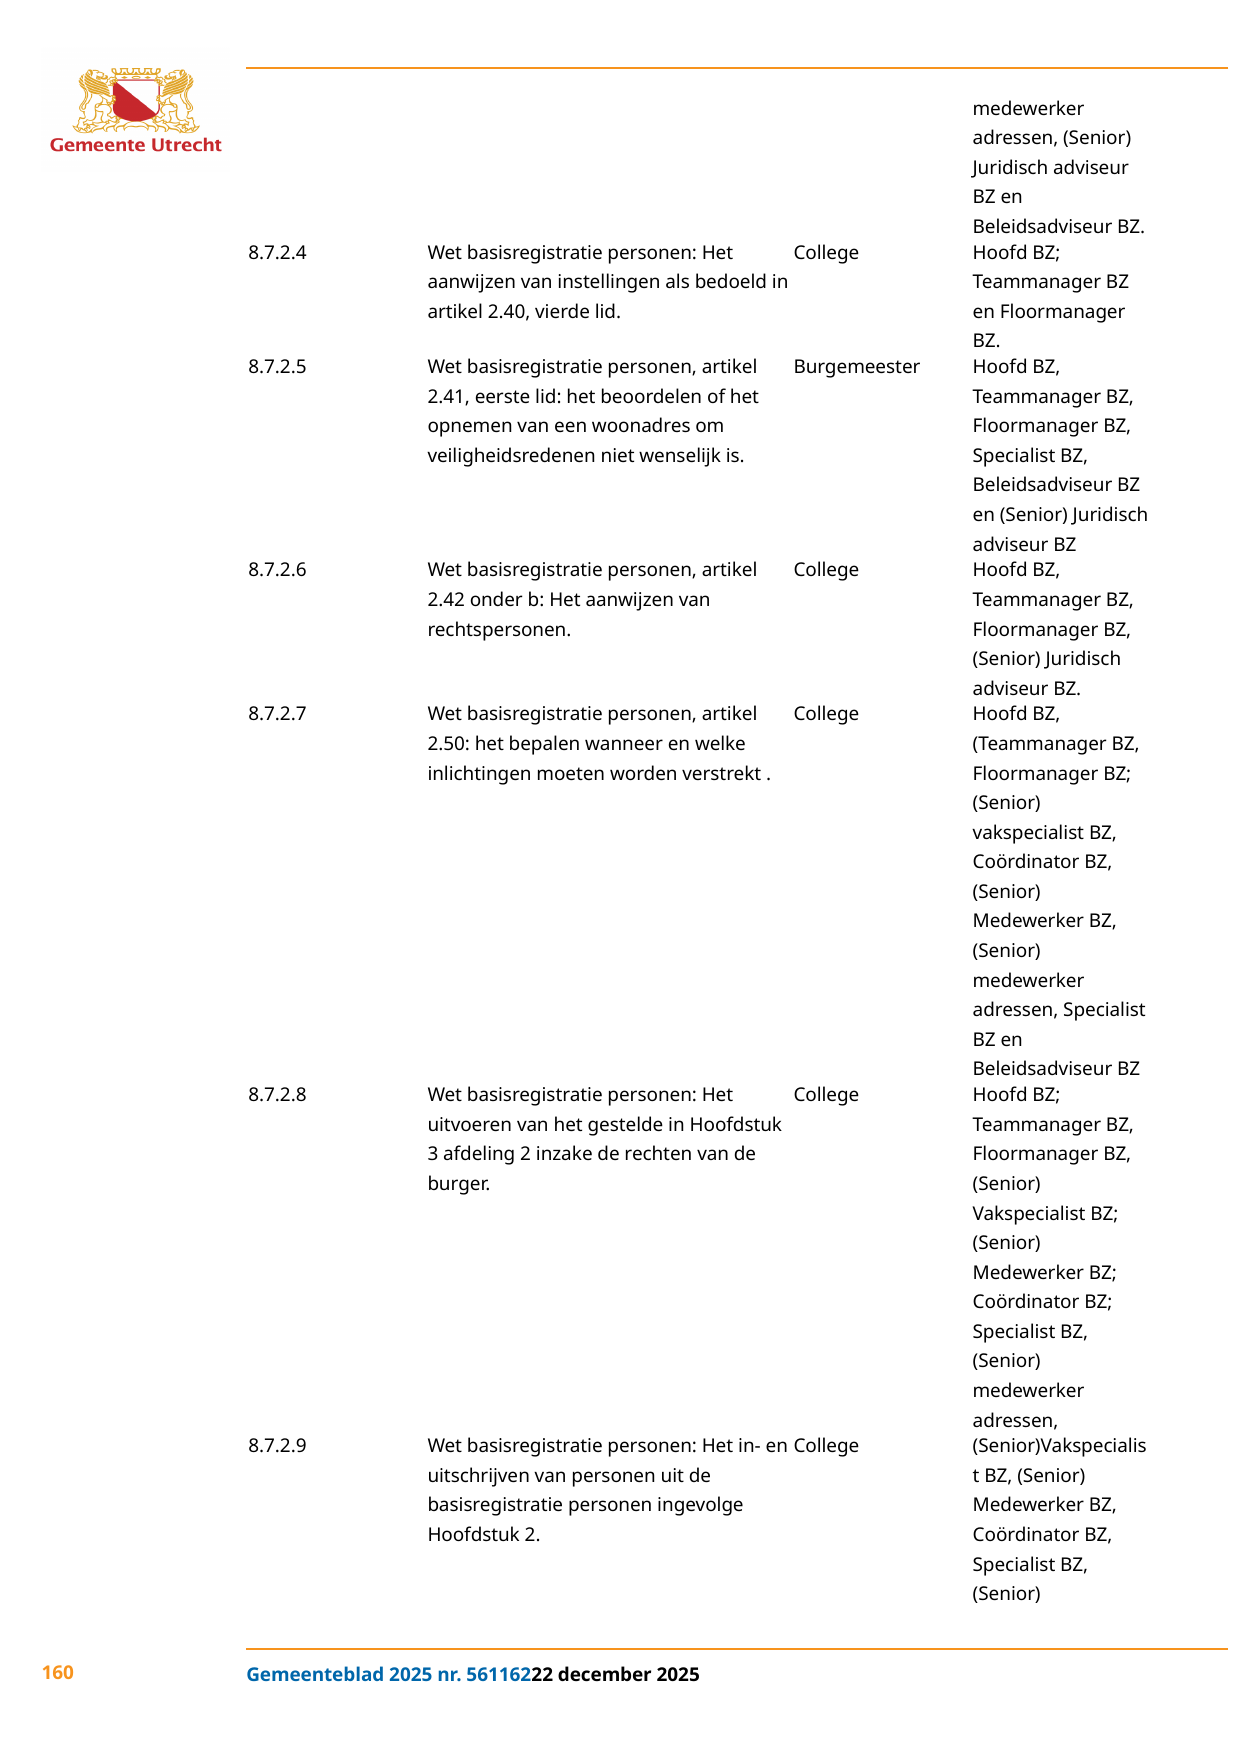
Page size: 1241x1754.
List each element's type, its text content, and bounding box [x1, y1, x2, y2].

table_cell College [793, 1081, 972, 1432]
table_cell 8.7.2.8 [248, 1081, 427, 1432]
table_cell 8.7.2.9 [248, 1433, 427, 1606]
table_cell medewerker adressen, (Senior) Juridisch adviseur BZ en Beleidsadviseur BZ. [973, 95, 1152, 239]
table_cell (Senior)Vakspecialist BZ, (Senior) Medewerker BZ, Coördinator BZ, Specialist BZ, (Senior) [973, 1433, 1152, 1606]
table_cell [248, 95, 427, 239]
table_cell Wet basisregistratie personen, artikel 2.42 onder b: Het aanwijzen van rechtspersonen. [427, 557, 793, 701]
table_cell Wet basisregistratie personen: Het uitvoeren van het gestelde in Hoofdstuk 3 afdeling 2 inzake de rechten van de burger. [427, 1081, 793, 1432]
table_cell Hoofd BZ, Teammanager BZ, Floormanager BZ, Specialist BZ, Beleidsadviseur BZ en (Senior) Juridisch adviseur BZ [973, 353, 1152, 557]
table_cell Hoofd BZ; Teammanager BZ, Floormanager BZ, (Senior) Vakspecialist BZ; (Senior) Medewerker BZ; Coördinator BZ; Specialist BZ, (Senior) medewerker adressen, [973, 1081, 1152, 1432]
table_cell Wet basisregistratie personen, artikel 2.41, eerste lid: het beoordelen of het opnemen van een woonadres om veiligheidsredenen niet wenselijk is. [427, 353, 793, 557]
table_cell 8.7.2.4 [248, 239, 427, 353]
table_cell 8.7.2.5 [248, 353, 427, 557]
table_cell College [793, 557, 972, 701]
table_cell Hoofd BZ; Teammanager BZ en Floormanager BZ. [973, 239, 1152, 353]
table_cell Wet basisregistratie personen, artikel 2.50: het bepalen wanneer en welke inlichtingen moeten worden verstrekt . [427, 701, 793, 1081]
table_cell College [793, 239, 972, 353]
picture [41, 47, 231, 172]
table_cell Wet basisregistratie personen: Het in- en uitschrijven van personen uit de basisregistratie personen ingevolge Hoofdstuk 2. [427, 1433, 793, 1606]
table_cell Hoofd BZ, (Teammanager BZ, Floormanager BZ; (Senior) vakspecialist BZ, Coördinator BZ, (Senior) Medewerker BZ, (Senior) medewerker adressen, Specialist BZ en Beleidsadviseur BZ [973, 701, 1152, 1081]
table_cell [793, 95, 972, 239]
table_cell College [793, 701, 972, 1081]
table_cell College [793, 1433, 972, 1606]
table_cell Hoofd BZ, Teammanager BZ, Floormanager BZ, (Senior) Juridisch adviseur BZ. [973, 557, 1152, 701]
table_cell Burgemeester [793, 353, 972, 557]
table_cell 8.7.2.7 [248, 701, 427, 1081]
table_cell Wet basisregistratie personen: Het aanwijzen van instellingen als bedoeld in artikel 2.40, vierde lid. [427, 239, 793, 353]
table_cell [427, 95, 793, 239]
table_cell 8.7.2.6 [248, 557, 427, 701]
